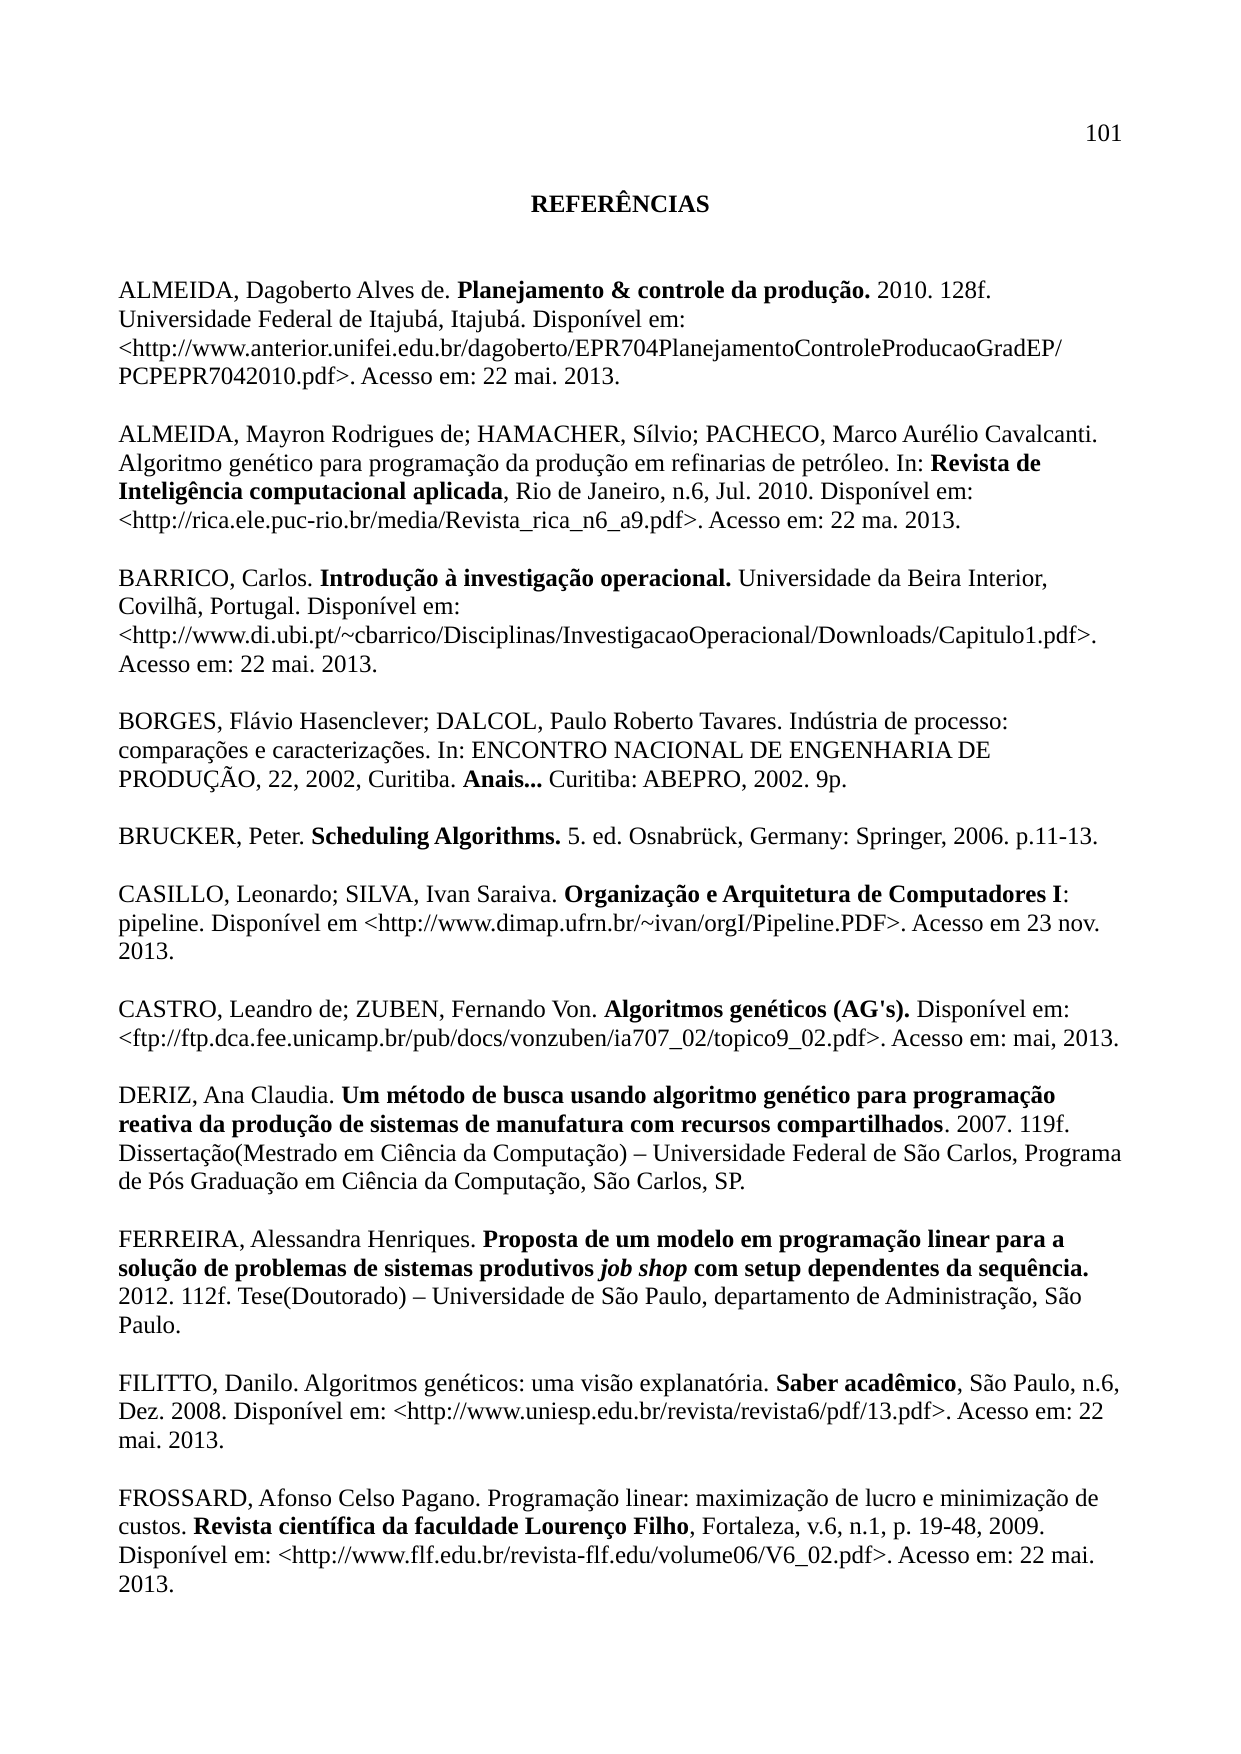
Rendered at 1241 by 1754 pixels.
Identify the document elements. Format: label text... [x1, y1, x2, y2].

text ALMEIDA, Mayron Rodrigues de; HAMACHER, Sílvio; PACHECO, Marco Aurélio Cavalcanti. Algoritmo genético para programação da produção em refinarias de petróleo. In: Revista de Inteligência computacional aplicada, Rio de Janeiro, n.6, Jul. 2010. Disponível em: <http://rica.ele.puc-rio.br/media/Revista_rica_n6_a9.pdf>. Acesso em: 22 ma. 2013. [118, 419, 1122, 534]
text BRUCKER, Peter. Scheduling Algorithms. 5. ed. Osnabrück, Germany: Springer, 2006. p.11-13. [118, 821, 1122, 850]
text FROSSARD, Afonso Celso Pagano. Programação linear: maximização de lucro e minimização de custos. Revista científica da faculdade Lourenço Filho, Fortaleza, v.6, n.1, p. 19-48, 2009. Disponível em: <http://www.flf.edu.br/revista-flf.edu/volume06/V6_02.pdf>. Acesso em: 22 mai. 2013. [118, 1483, 1122, 1598]
text CASTRO, Leandro de; ZUBEN, Fernando Von. Algoritmos genéticos (AG's). Disponível em: <ftp://ftp.dca.fee.unicamp.br/pub/docs/vonzuben/ia707_02/topico9_02.pdf>. Acesso em: mai, 2013. [118, 994, 1122, 1051]
text REFERÊNCIAS [118, 189, 1122, 218]
text DERIZ, Ana Claudia. Um método de busca usando algoritmo genético para programação reativa da produção de sistemas de manufatura com recursos compartilhados. 2007. 119f. Dissertação(Mestrado em Ciência da Computação) – Universidade Federal de São Carlos, Programa de Pós Graduação em Ciência da Computação, São Carlos, SP. [118, 1080, 1122, 1195]
text ALMEIDA, Dagoberto Alves de. Planejamento & controle da produção. 2010. 128f. Universidade Federal de Itajubá, Itajubá. Disponível em: <http://www.anterior.unifei.edu.br/dagoberto/EPR704PlanejamentoControleProducaoGradEP/PCPEPR7042010.pdf>. Acesso em: 22 mai. 2013. [118, 275, 1122, 390]
text FILITTO, Danilo. Algoritmos genéticos: uma visão explanatória. Saber acadêmico, São Paulo, n.6, Dez. 2008. Disponível em: <http://www.uniesp.edu.br/revista/revista6/pdf/13.pdf>. Acesso em: 22 mai. 2013. [118, 1368, 1122, 1454]
text BARRICO, Carlos. Introdução à investigação operacional. Universidade da Beira Interior, Covilhã, Portugal. Disponível em: <http://www.di.ubi.pt/~cbarrico/Disciplinas/InvestigacaoOperacional/Downloads/Capitulo1.pdf>. Acesso em: 22 mai. 2013. [118, 563, 1122, 678]
text FERREIRA, Alessandra Henriques. Proposta de um modelo em programação linear para a solução de problemas de sistemas produtivos job shop com setup dependentes da sequência. 2012. 112f. Tese(Doutorado) – Universidade de São Paulo, departamento de Administração, São Paulo. [118, 1224, 1122, 1339]
text CASILLO, Leonardo; SILVA, Ivan Saraiva. Organização e Arquitetura de Computadores I: pipeline. Disponível em <http://www.dimap.ufrn.br/~ivan/orgI/Pipeline.PDF>. Acesso em 23 nov. 2013. [118, 879, 1122, 965]
text BORGES, Flávio Hasenclever; DALCOL, Paulo Roberto Tavares. Indústria de processo: comparações e caracterizações. In: ENCONTRO NACIONAL DE ENGENHARIA DE PRODUÇÃO, 22, 2002, Curitiba. Anais... Curitiba: ABEPRO, 2002. 9p. [118, 706, 1122, 793]
